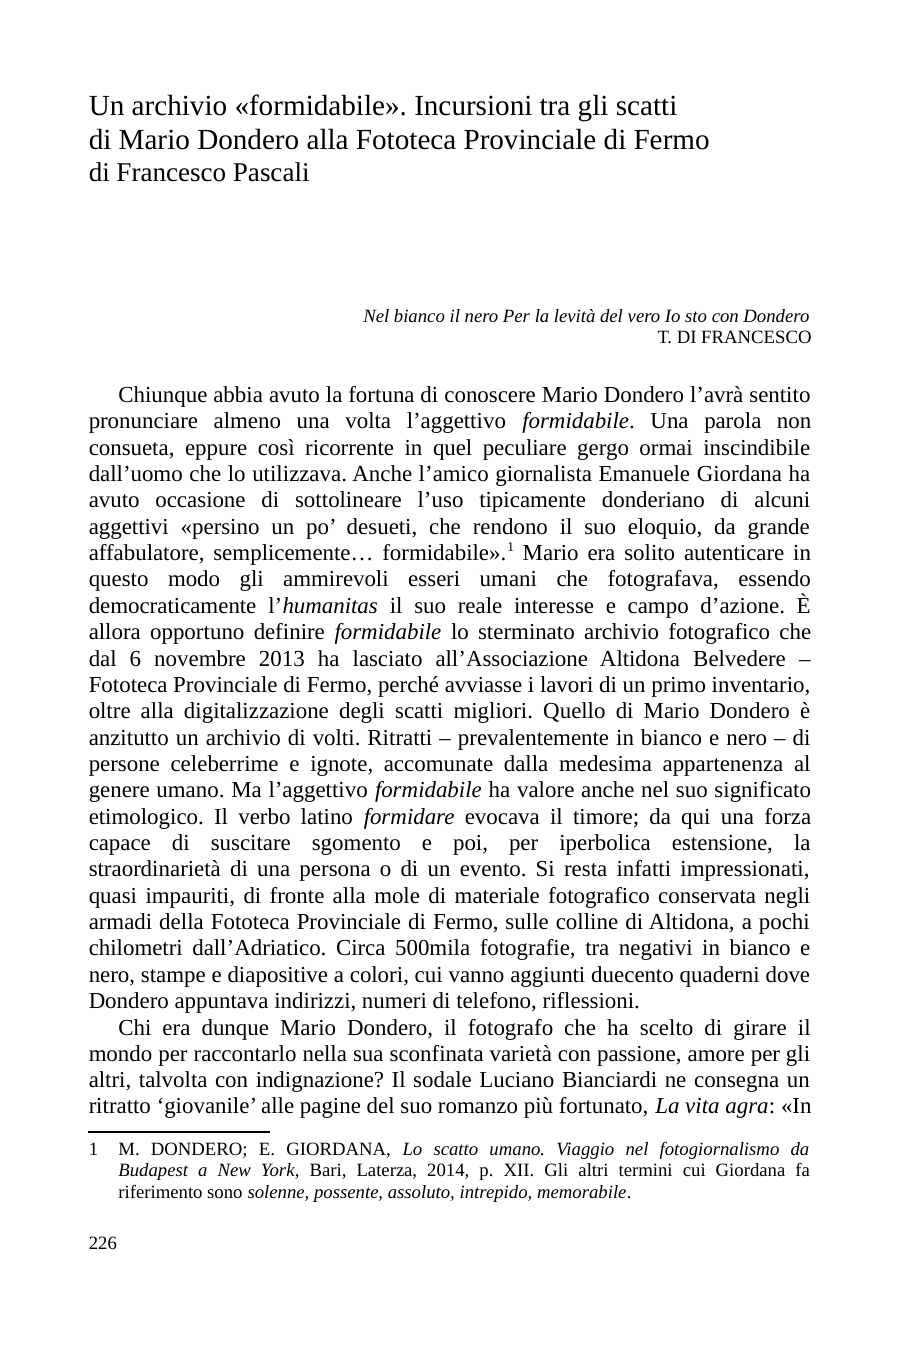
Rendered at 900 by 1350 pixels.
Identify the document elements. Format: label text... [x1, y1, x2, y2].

subtitle Un archivio «formidabile». Incursioni tra gli scatti di Mario Dondero alla Fototeca Provinciale di Fermo di Francesco Pascali [88, 88, 811, 187]
text Chi era dunque Mario Dondero, il fotografo che ha scelto di girare il mondo per raccontarlo nella sua sconfinata varietà con passione, amore per gli altri, talvolta con indignazione? Il sodale Luciano Bianciardi ne consegna un ritratto ‘giovanile’ alle pagine del suo romanzo più fortunato, La vita agra: «In [88, 1013, 811, 1119]
text Chiunque abbia avuto la fortuna di conoscere Mario Dondero l’avrà sentito pronunciare almeno una volta l’aggettivo formidabile. Una parola non consueta, eppure così ricorrente in quel peculiare gergo ormai inscindibile dall’uomo che lo utilizzava. Anche l’amico giornalista Emanuele Giordana ha avuto occasione di sottolineare l’uso tipicamente donderiano di alcuni aggettivi «persino un po’ desueti, che rendono il suo eloquio, da grande affabulatore, semplicemente… formidabile». Mario era solito autenticare in questo modo gli ammirevoli esseri umani che fotografava, essendo democraticamente l’humanitas il suo reale interesse e campo d’azione. È allora opportuno definire formidabile lo sterminato archivio fotografico che dal 6 novembre 2013 ha lasciato all’Associazione Altidona Belvedere – Fototeca Provinciale di Fermo, perché avviasse i lavori di un primo inventario, oltre alla digitalizzazione degli scatti migliori. Quello di Mario Dondero è anzitutto un archivio di volti. Ritratti – prevalentemente in bianco e nero – di persone celeberrime e ignote, accomunate dalla medesima appartenenza al genere umano. Ma l’aggettivo formidabile ha valore anche nel suo significato etimologico. Il verbo latino formidare evocava il timore; da qui una forza capace di suscitare sgomento e poi, per iperbolica estensione, la straordinarietà di una persona o di un evento. Si resta infatti impressionati, quasi impauriti, di fronte alla mole di materiale fotografico conservata negli armadi della Fototeca Provinciale di Fermo, sulle colline di Altidona, a pochi chilometri dall’Adriatico. Circa 500mila fotografie, tra negativi in bianco e nero, stampe e diapositive a colori, cui vanno aggiunti duecento quaderni dove Dondero appuntava indirizzi, numeri di telefono, riflessioni. [88, 381, 811, 1013]
text T. Di Francesco [88, 326, 811, 348]
text M. DONDERO; E. GIORDANA, Lo scatto umano. Viaggio nel fotogiornalismo da Budapest a New York, Bari, Laterza, 2014, p. XII. Gli altri termini cui Giordana fa riferimento sono solenne, possente, assoluto, intrepido, memorabile. [88, 1138, 811, 1202]
text Nel bianco il nero Per la levità del vero Io sto con Dondero [88, 305, 811, 326]
